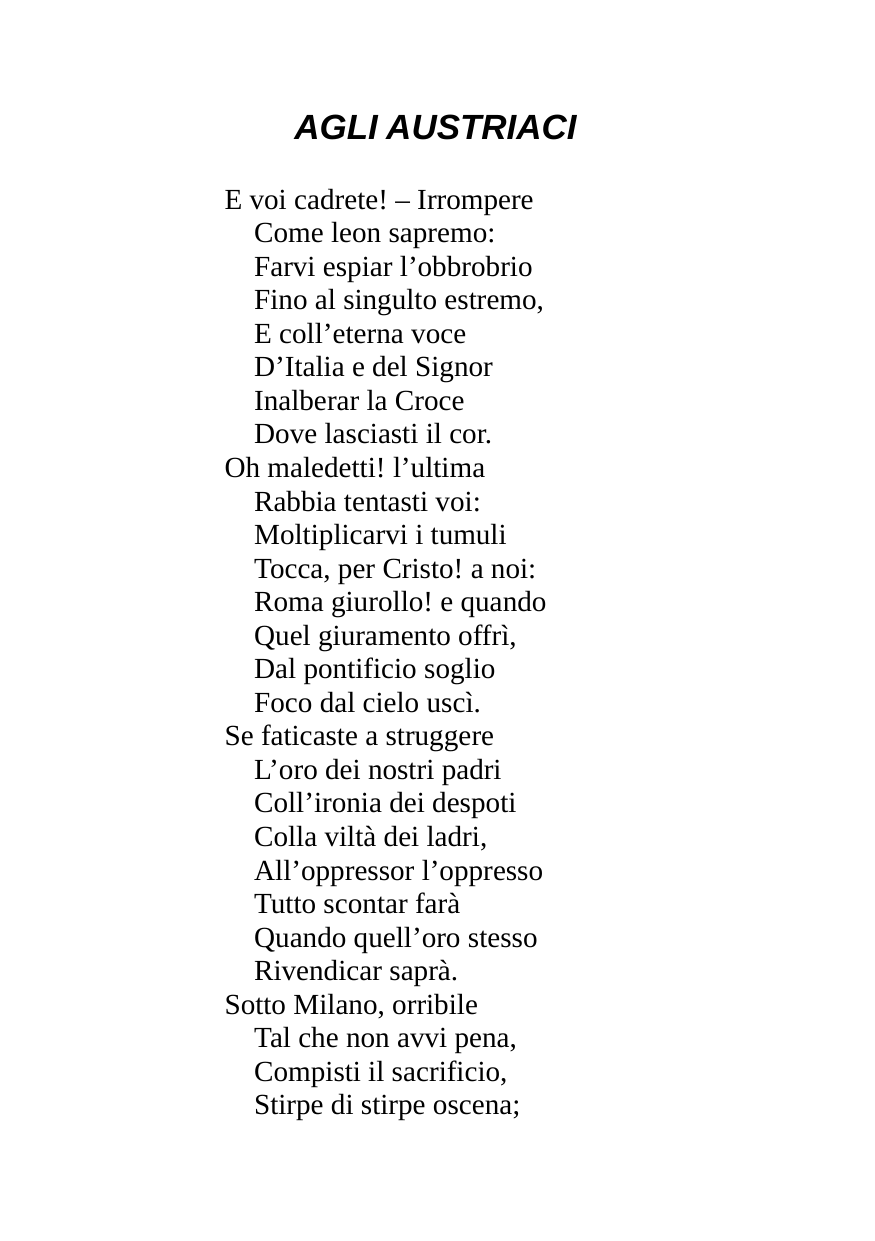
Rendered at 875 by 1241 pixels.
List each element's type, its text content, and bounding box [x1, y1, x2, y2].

text Oh maledetti! l’ultima Rabbia tentasti voi: Moltiplicarvi i tumuli Tocca, per Cristo! a noi: Roma giurollo! e quando Quel giuramento offrì, Dal pontificio soglio Foco dal cielo uscì. [224, 450, 768, 718]
text Se faticaste a struggere L’oro dei nostri padri Coll’ironia dei despoti Colla viltà dei ladri, All’oppressor l’oppresso Tutto scontar farà Quando quell’oro stesso Rivendicar saprà. [224, 718, 768, 987]
text Sotto Milano, orribile Tal che non avvi pena, Compisti il sacrificio, Stirpe di stirpe oscena; [224, 987, 768, 1121]
text E voi cadrete! – Irrompere Come leon sapremo: Farvi espiar l’obbrobrio Fino al singulto estremo, E coll’eterna voce D’Italia e del Signor Inalberar la Croce Dove lasciasti il cor. [224, 182, 768, 450]
subtitle AGLI AUSTRIACI [106, 106, 768, 146]
